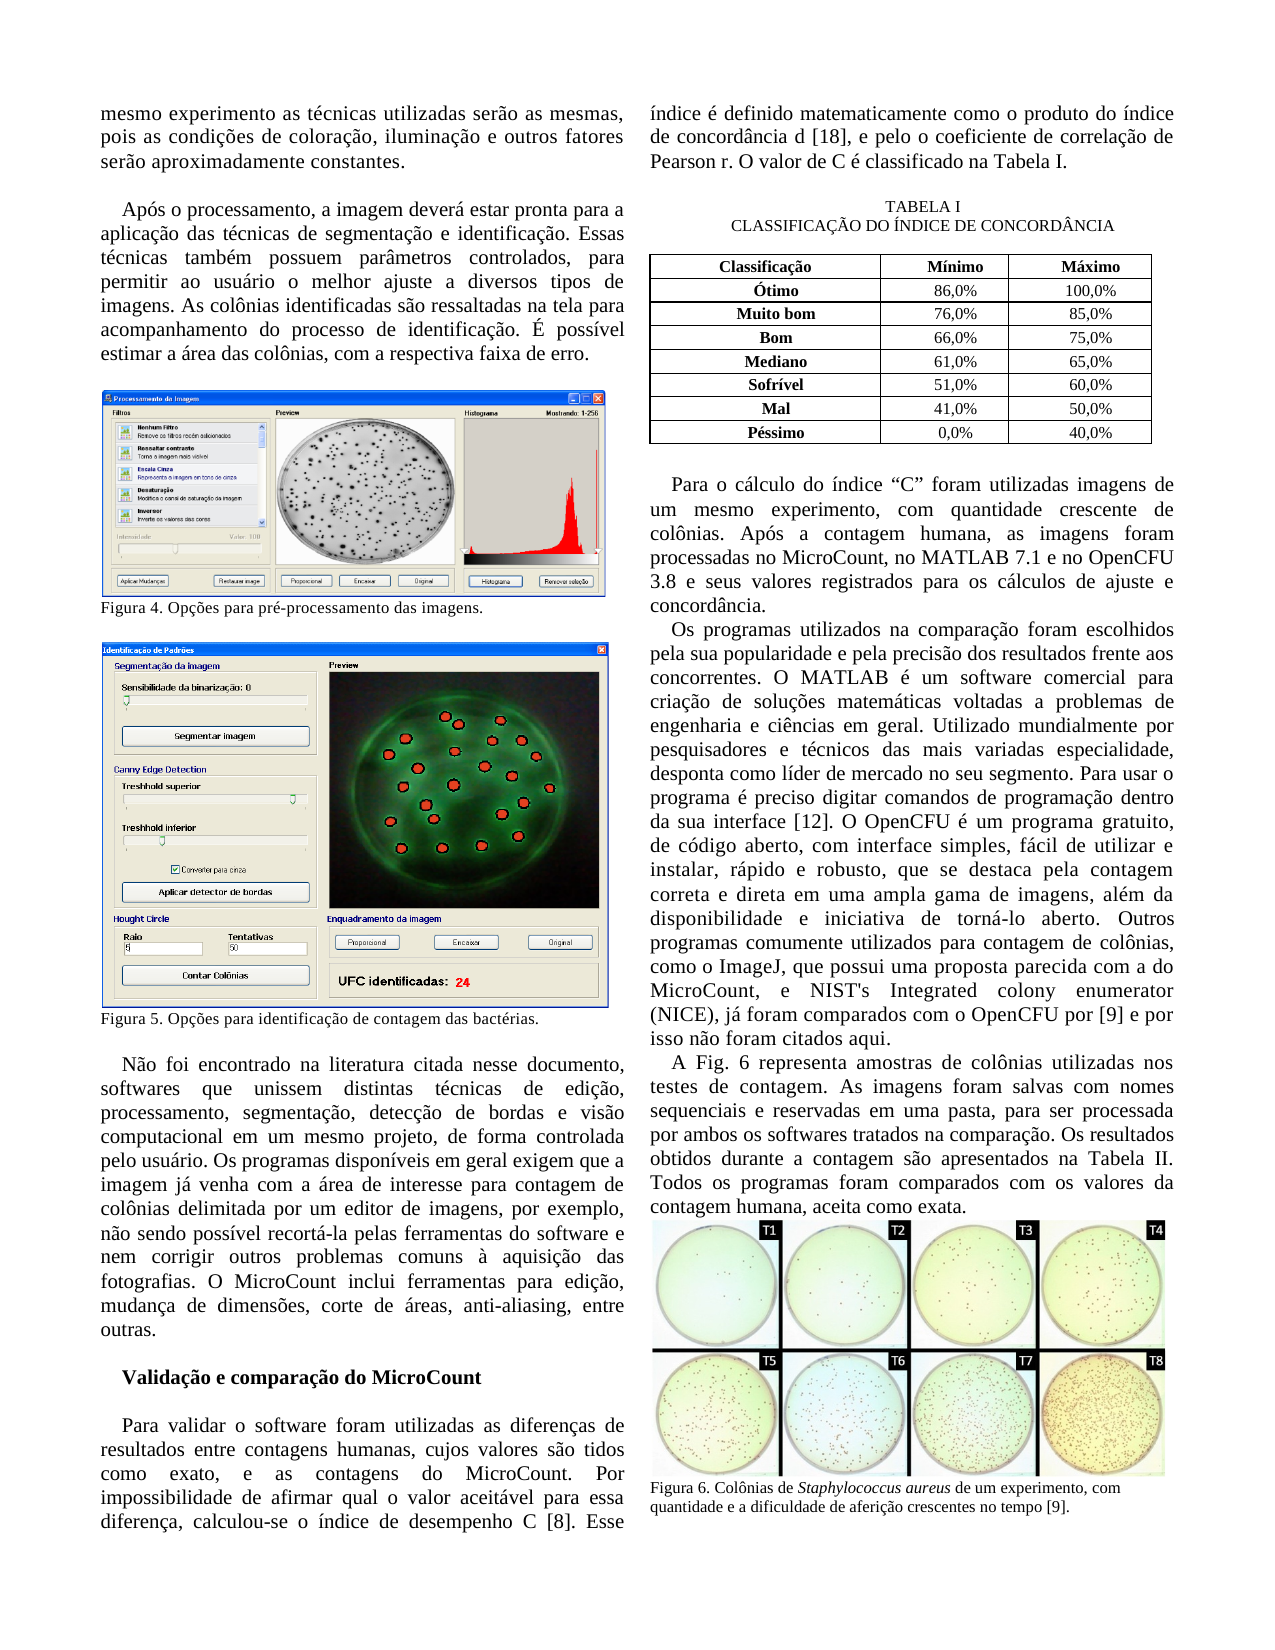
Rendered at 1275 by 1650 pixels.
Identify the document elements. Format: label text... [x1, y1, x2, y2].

table_cell 75,0% [1009, 326, 1151, 349]
table_cell Mediano [651, 350, 880, 372]
table_cell Péssimo [651, 421, 880, 443]
table_cell 41,0% [881, 397, 1008, 420]
text Figura 6. Colônias de Staphylococcus aureus de um experimento, com quantidade e a dificuldade de aferição crescentes no tempo [9]. [650, 1478, 1174, 1516]
text Não foi encontrado na literatura citada nesse documento, softwares que unissem distintas técnicas de edição, processamento, segmentação, detecção de bordas e visão computacional em um mesmo projeto, de forma controlada pelo usuário. Os programas disponíveis em geral exigem que a imagem já venha com a área de interesse para contagem de colônias delimitada por um editor de imagens, por exemplo, não sendo possível recortá-la pelas ferramentas do software e nem corrigir outros problemas comuns à aquisição das fotografias. O MicroCount inclui ferramentas para edição, mudança de dimensões, corte de áreas, anti-aliasing, entre outras. [100, 1052, 625, 1341]
table_cell Ótimo [651, 279, 880, 301]
text Para validar o software foram utilizadas as diferenças de resultados entre contagens humanas, cujos valores são tidos como exato, e as contagens do MicroCount. Por impossibilidade de afirmar qual o valor aceitável para essa diferença, calculou-se o índice de desempenho C [8]. Esse [100, 1413, 625, 1533]
text Figura 4. Opções para pré-processamento das imagens. [100, 598, 625, 617]
table_cell 50,0% [1009, 397, 1151, 420]
text Figura 5. Opções para identificação de contagem das bactérias. [100, 1009, 625, 1028]
table_cell 0,0% [881, 421, 1008, 443]
table_cell 66,0% [881, 326, 1008, 349]
table_header Mínimo [881, 255, 1008, 278]
text TABELA I [650, 197, 1174, 216]
text A Fig. 6 representa amostras de colônias utilizadas nos testes de contagem. As imagens foram salvas com nomes sequenciais e reservadas em uma pasta, para ser processada por ambos os softwares tratados na comparação. Os resultados obtidos durante a contagem são apresentados na Tabela II. Todos os programas foram comparados com os valores da contagem humana, aceita como exata. [650, 1050, 1174, 1218]
table_cell Muito bom [651, 303, 880, 325]
table_cell Bom [651, 326, 880, 349]
table_cell 86,0% [881, 279, 1008, 301]
text mesmo experimento as técnicas utilizadas serão as mesmas, pois as condições de coloração, iluminação e outros fatores serão aproximadamente constantes. [100, 100, 625, 173]
text Para o cálculo do índice “C” foram utilizadas imagens de um mesmo experimento, com quantidade crescente de colônias. Após a contagem humana, as imagens foram processadas no MicroCount, no MATLAB 7.1 e no OpenCFU 3.8 e seus valores registrados para os cálculos de ajuste e concordância. [650, 472, 1174, 617]
table_cell 60,0% [1009, 374, 1151, 396]
text Validação e comparação do MicroCount [100, 1365, 625, 1389]
picture [102, 390, 606, 597]
table_cell 100,0% [1009, 279, 1151, 301]
table_cell 76,0% [881, 303, 1008, 325]
table_cell 40,0% [1009, 421, 1151, 443]
picture [651, 1220, 1166, 1477]
table_cell 51,0% [881, 374, 1008, 396]
picture [102, 642, 609, 1008]
table_header Máximo [1009, 255, 1151, 278]
table_cell 85,0% [1009, 303, 1151, 325]
table_cell Mal [651, 397, 880, 420]
text Após o processamento, a imagem deverá estar pronta para a aplicação das técnicas de segmentação e identificação. Essas técnicas também possuem parâmetros controlados, para permitir ao usuário o melhor ajuste a diversos tipos de imagens. As colônias identificadas são ressaltadas na tela para acompanhamento do processo de identificação. É possível estimar a área das colônias, com a respectiva faixa de erro. [100, 197, 625, 365]
table_cell Sofrível [651, 374, 880, 396]
table_header Classificação [651, 255, 880, 278]
table_cell 65,0% [1009, 350, 1151, 372]
text CLASSIFICAÇÃO DO ÍNDICE DE CONCORDÂNCIA [650, 216, 1174, 235]
text índice é definido matematicamente como o produto do índice de concordância d [18], e pelo o coeficiente de correlação de Pearson r. O valor de C é classificado na Tabela I. [650, 100, 1174, 173]
table_cell 61,0% [881, 350, 1008, 372]
text Os programas utilizados na comparação foram escolhidos pela sua popularidade e pela precisão dos resultados frente aos concorrentes. O MATLAB é um software comercial para criação de soluções matemáticas voltadas a problemas de engenharia e ciências em geral. Utilizado mundialmente por pesquisadores e técnicos das mais variadas especialidade, desponta como líder de mercado no seu segmento. Para usar o programa é preciso digitar comandos de programação dentro da sua interface [12]. O OpenCFU é um programa gratuito, de código aberto, com interface simples, fácil de utilizar e instalar, rápido e robusto, que se destaca pela contagem correta e direta em uma ampla gama de imagens, além da disponibilidade e iniciativa de torná-lo aberto. Outros programas comumente utilizados para contagem de colônias, como o ImageJ, que possui uma proposta parecida com a do MicroCount, e NIST's Integrated colony enumerator (NICE), já foram comparados com o OpenCFU por [9] e por isso não foram citados aqui. [650, 617, 1174, 1050]
